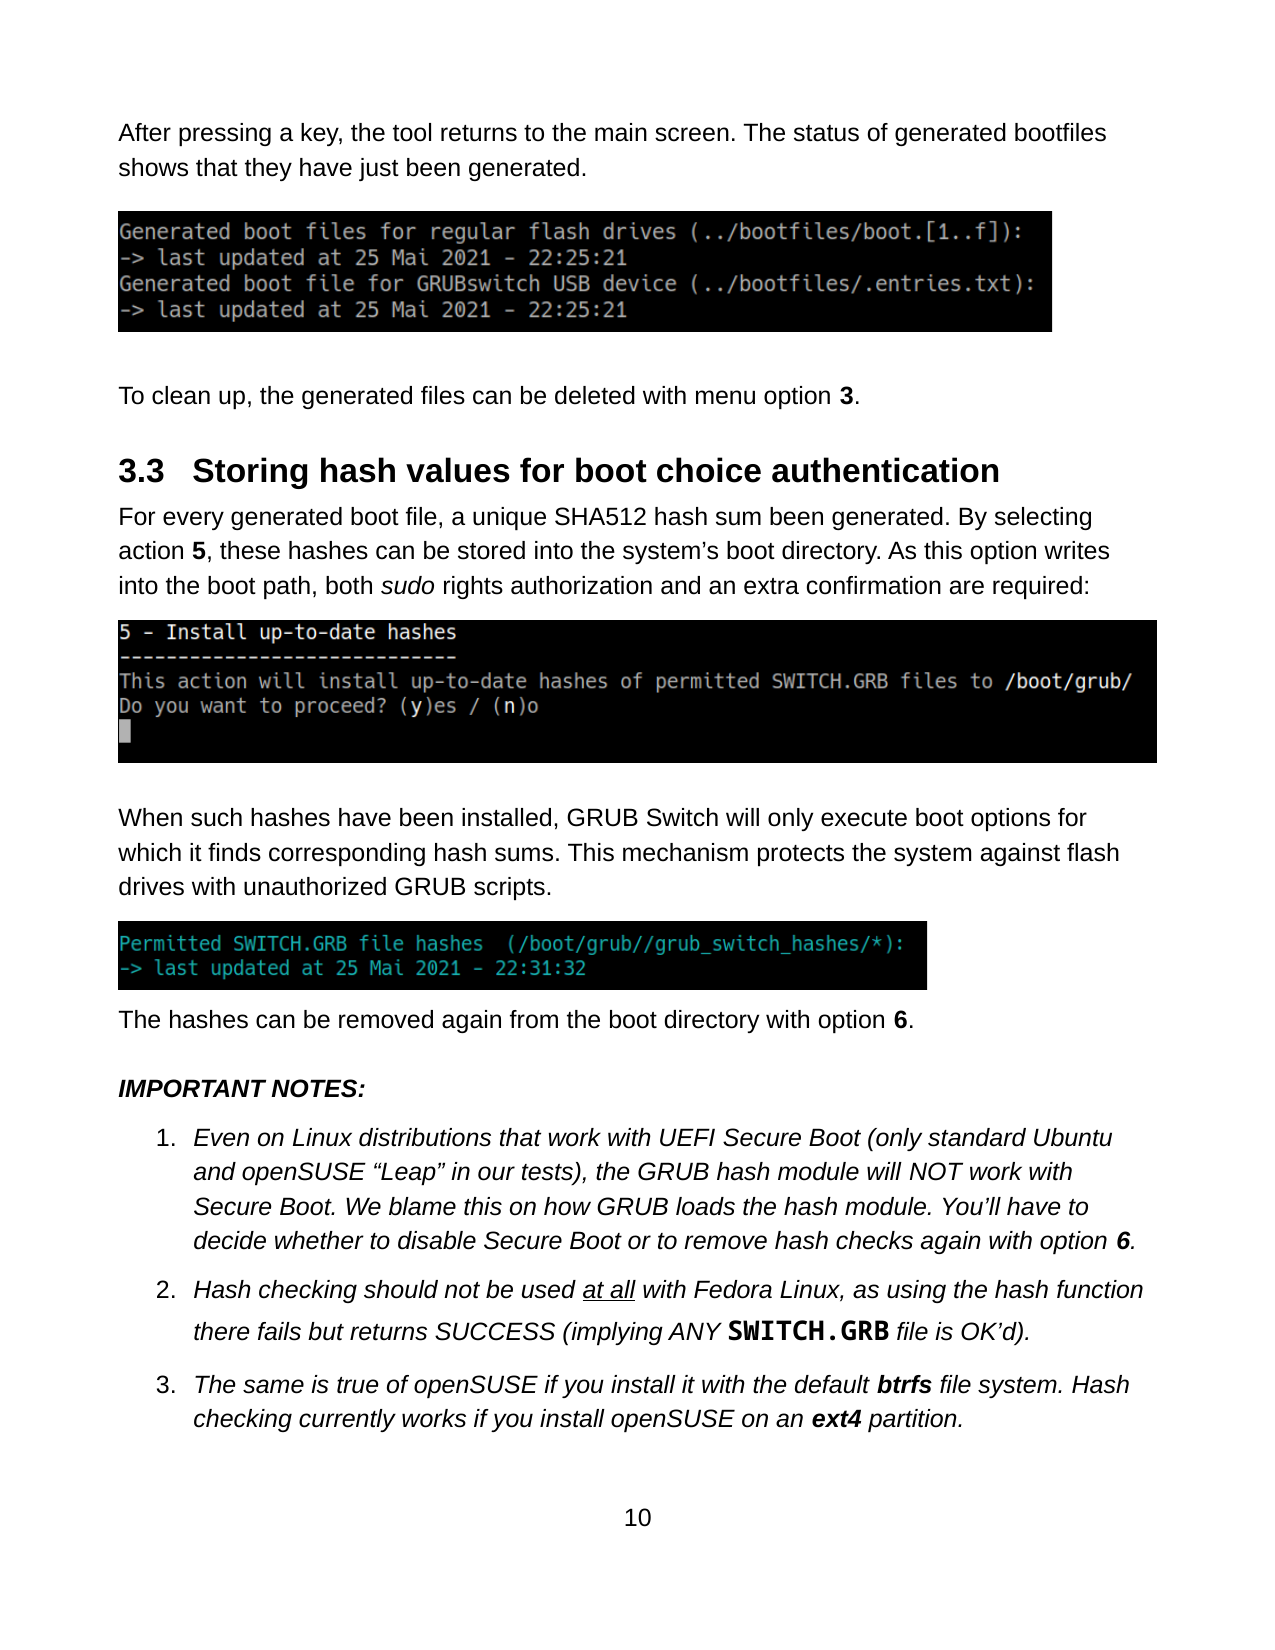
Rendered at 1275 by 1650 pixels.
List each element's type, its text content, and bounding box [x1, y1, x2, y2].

text The hashes can be removed again from the boot directory with option 6. IMPORTANT NOTES: [118, 970, 1157, 1102]
picture [118, 921, 928, 990]
list The same is true of openSUSE if you install it with the default btrfs file system. Hash checking currently works if you install openSUSE on an ext4 partition. [156, 1370, 1157, 1433]
list Hash checking should not be used at all with Fedora Linux, as using the hash function there fails but returns SUCCESS (implying ANY SWITCH.GRB file is OK’d). [156, 1275, 1157, 1348]
subtitle Storing hash values for boot choice authentication [118, 451, 1157, 489]
text To clean up, the generated files can be deleted with menu option 3. [118, 381, 1157, 409]
text When such hashes have been installed, GRUB Switch will only execute boot options for which it finds corresponding hash sums. This mechanism protects the system against flash drives with unauthorized GRUB scripts. [118, 763, 1157, 901]
text For every generated boot file, a unique SHA512 hash sum been generated. By selecting action 5, these hashes can be stored into the system’s boot directory. As this option writes into the boot path, both sudo rights authorization and an extra confirmation are required: [118, 502, 1157, 599]
list Even on Linux distributions that work with UEFI Secure Boot (only standard Ubuntu and openSUSE “Leap” in our tests), the GRUB hash module will NOT work with Secure Boot. We blame this on how GRUB loads the hash module. You’ll have to decide whether to disable Secure Boot or to remove hash checks again with option 6. [156, 1123, 1157, 1255]
picture [118, 620, 1157, 763]
picture [118, 211, 1053, 332]
text After pressing a key, the tool returns to the main screen. The status of generated bootfiles shows that they have just been generated. [118, 118, 1157, 361]
